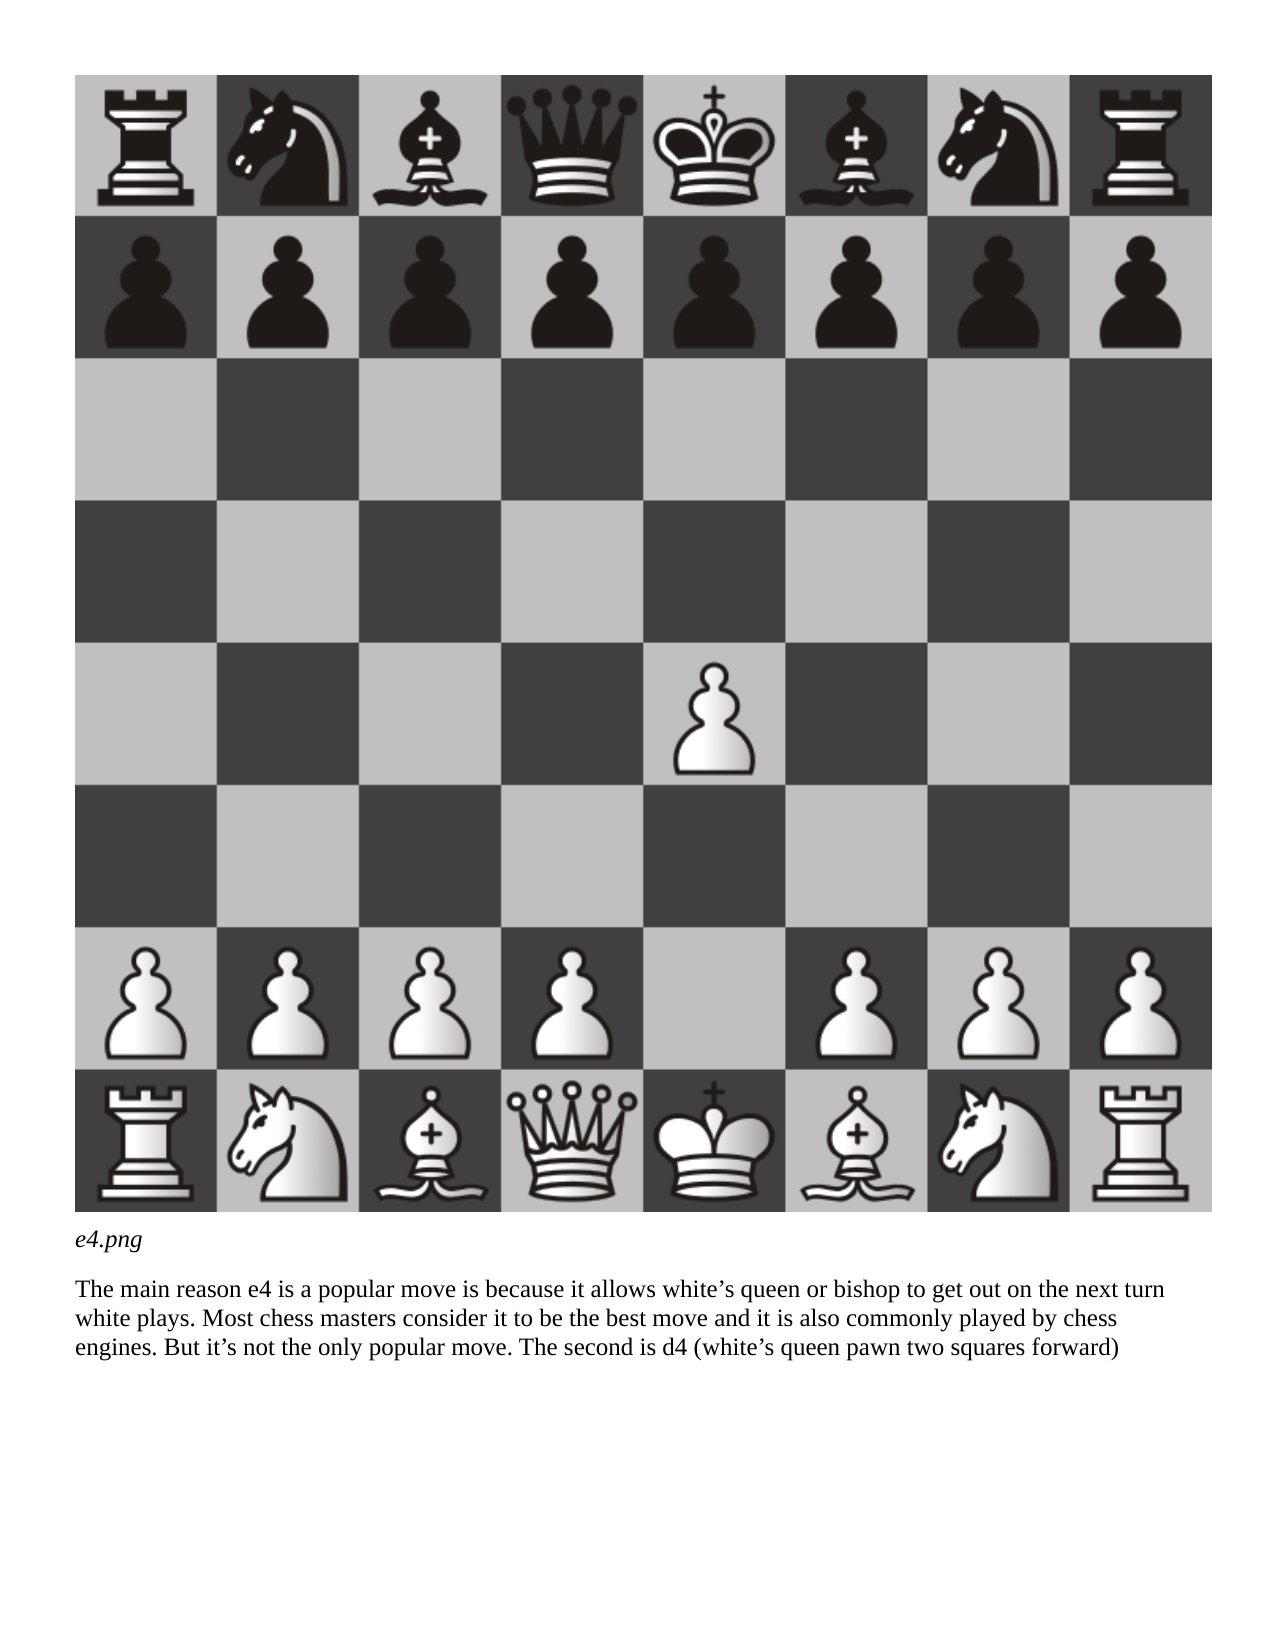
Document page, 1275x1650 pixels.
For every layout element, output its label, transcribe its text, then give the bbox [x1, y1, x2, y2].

text The main reason e4 is a popular move is because it allows white’s queen or bishop to get out on the next turn white plays. Most chess masters consider it to be the best move and it is also commonly played by chess engines. But it’s not the only popular move. The second is d4 (white’s queen pawn two squares forward) [75, 1274, 1200, 1361]
picture [75, 75, 1212, 1212]
text e4.png [75, 1224, 1200, 1253]
